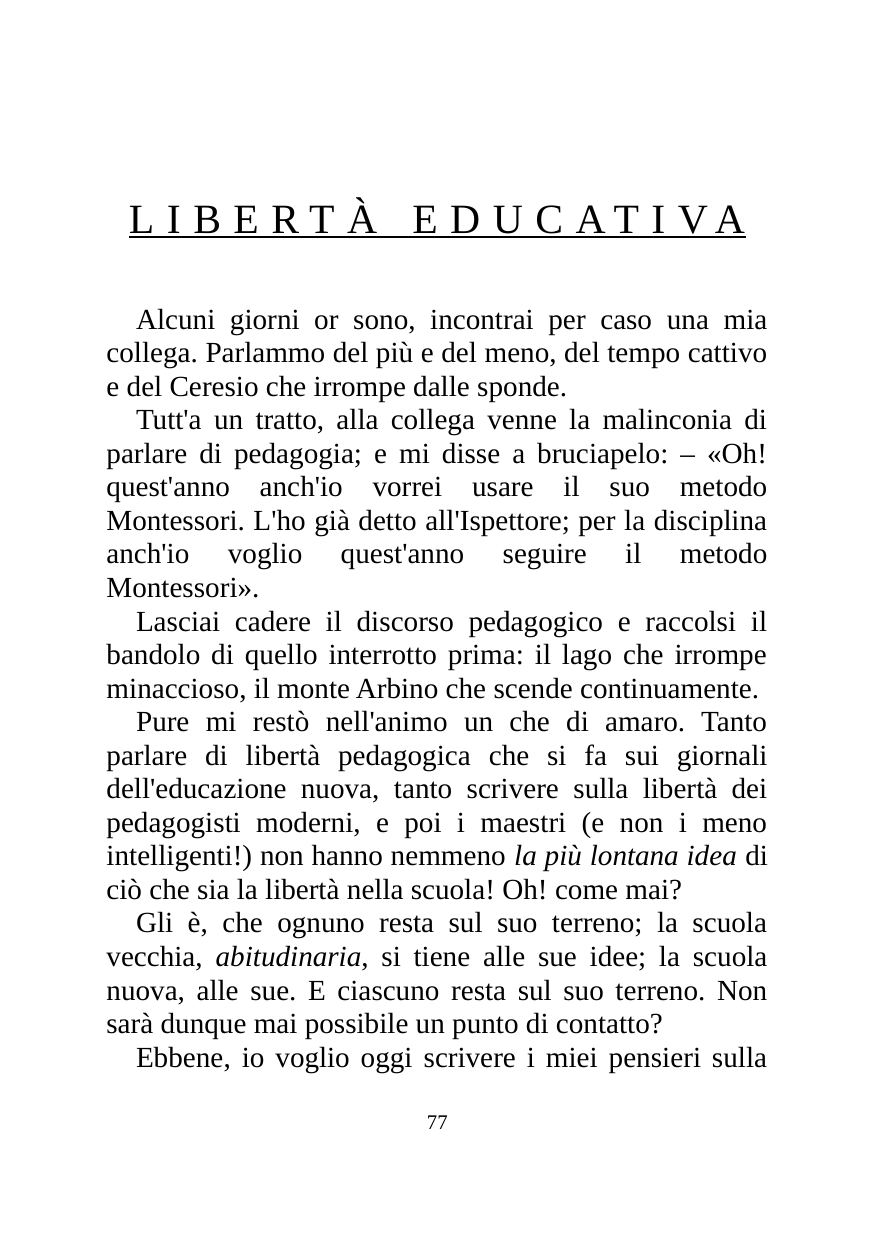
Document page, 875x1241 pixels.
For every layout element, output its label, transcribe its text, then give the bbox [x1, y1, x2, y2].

text Pure mi restò nell'animo un che di amaro. Tanto parlare di libertà pedagogica che si fa sui giornali dell'educazione nuova, tanto scrivere sulla libertà dei pedagogisti moderni, e poi i maestri (e non i meno intelligenti!) non hanno nemmeno la più lontana idea di ciò che sia la libertà nella scuola! Oh! come mai? [106, 704, 768, 906]
text Tutt'a un tratto, alla collega venne la malinconia di parlare di pedagogia; e mi disse a bruciapelo: – «Oh! quest'anno anch'io vorrei usare il suo metodo Montessori. L'ho già detto all'Ispettore; per la disciplina anch'io voglio quest'anno seguire il metodo Montessori». [106, 402, 768, 604]
text Ebbene, io voglio oggi scrivere i miei pensieri sulla [106, 1040, 768, 1073]
text Gli è, che ognuno resta sul suo terreno; la scuola vecchia, abitudinaria, si tiene alle sue idee; la scuola nuova, alle sue. E ciascuno resta sul suo terreno. Non sarà dunque mai possibile un punto di contatto? [106, 906, 768, 1040]
subtitle LIBERTÀ EDUCATIVA [106, 195, 768, 243]
text Alcuni giorni or sono, incontrai per caso una mia collega. Parlammo del più e del meno, del tempo cattivo e del Ceresio che irrompe dalle sponde. [106, 302, 768, 402]
text Lasciai cadere il discorso pedagogico e raccolsi il bandolo di quello interrotto prima: il lago che irrompe minaccioso, il monte Arbino che scende continuamente. [106, 604, 768, 704]
